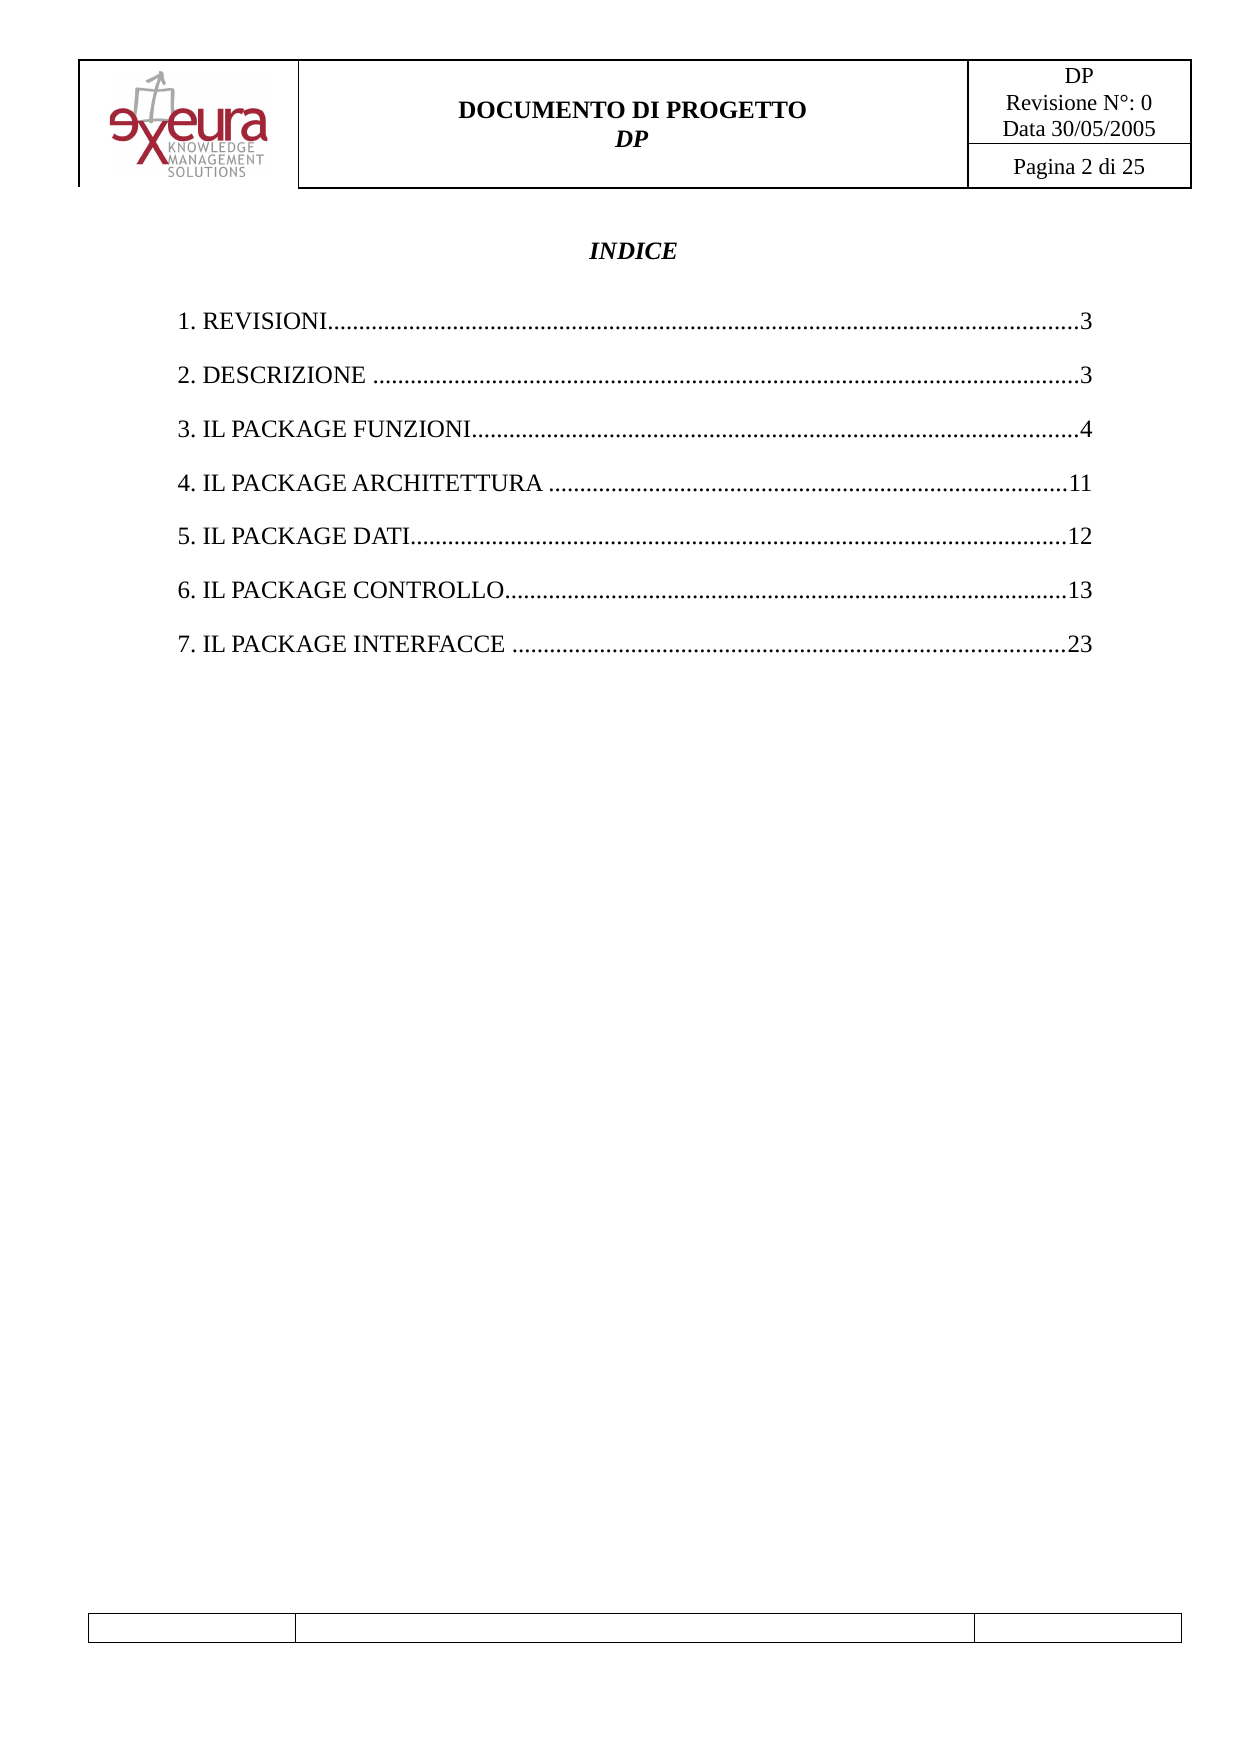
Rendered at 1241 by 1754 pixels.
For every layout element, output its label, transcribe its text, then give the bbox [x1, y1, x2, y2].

picture [109, 71, 268, 177]
text 1. Revisioni 3 [177, 306, 1092, 335]
text 7. Il Package Interfacce 23 [177, 629, 1092, 658]
text 3. Il Package Funzioni 4 [177, 414, 1092, 443]
text 5. Il package Dati 12 [177, 521, 1092, 550]
text 2. Descrizione 3 [177, 360, 1092, 389]
text 4. Il Package Architettura 11 [177, 468, 1092, 496]
text INDICE [177, 236, 1092, 265]
text 6. Il Package Controllo 13 [177, 575, 1092, 604]
